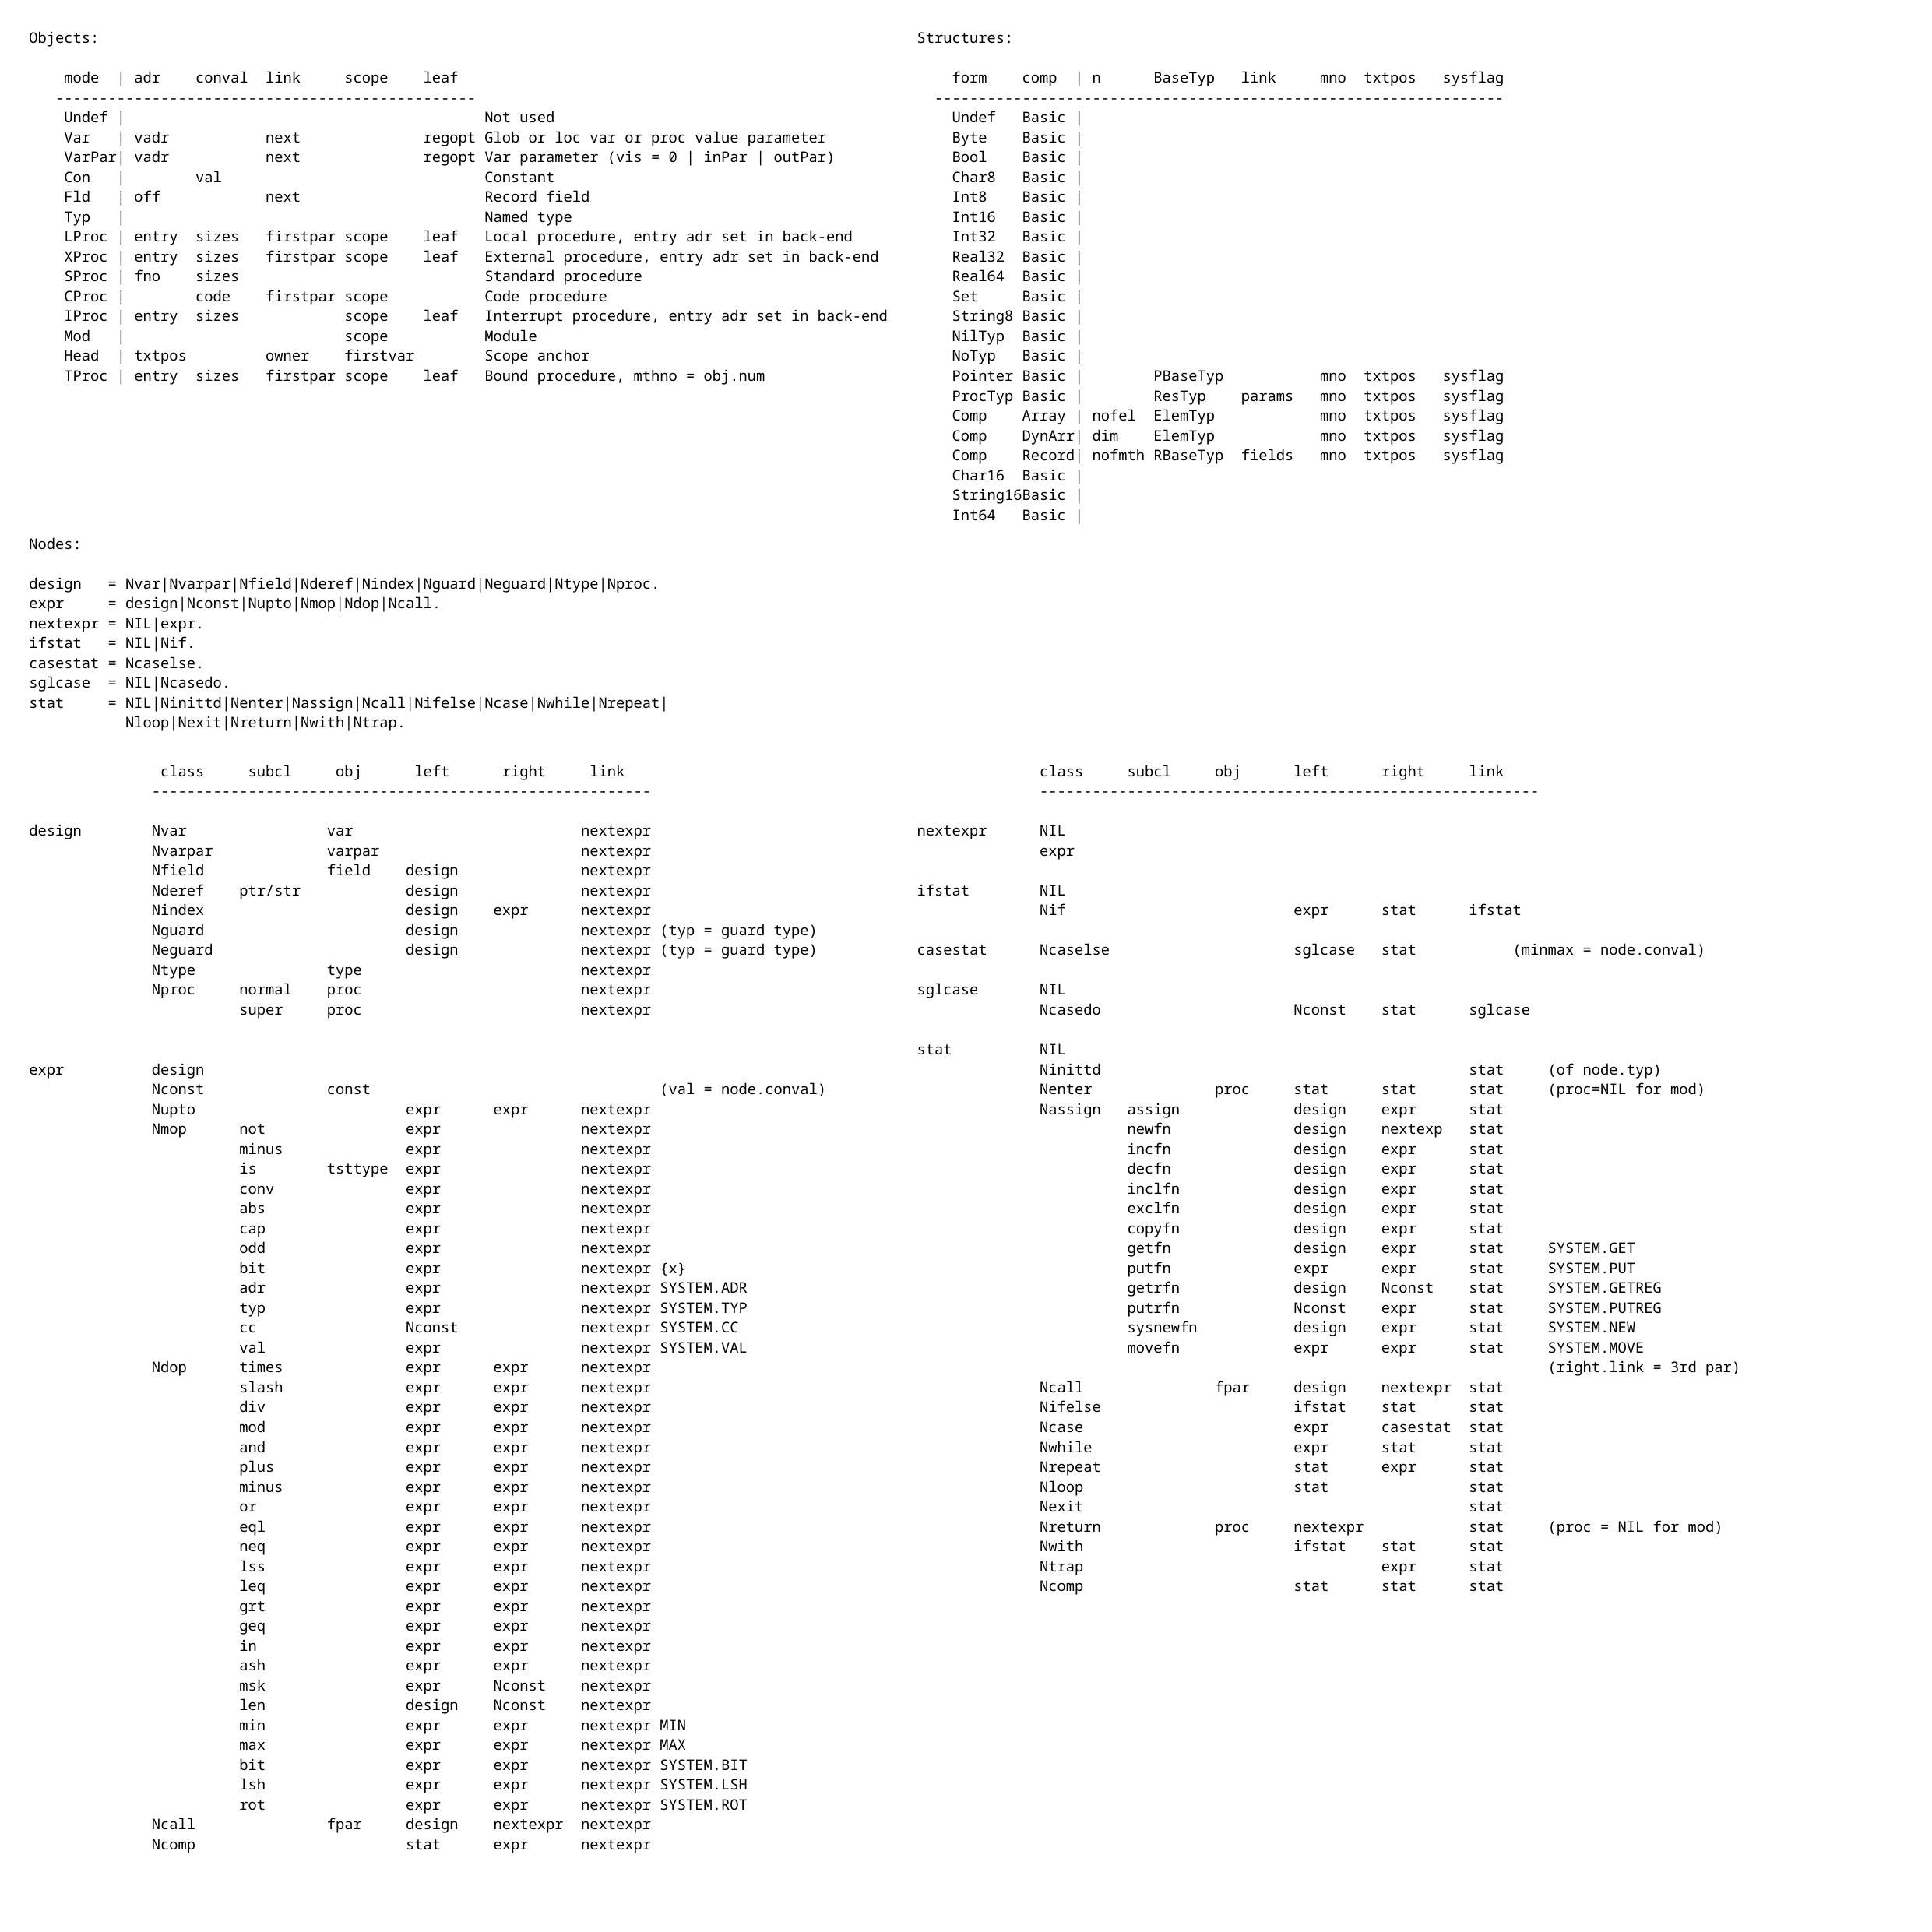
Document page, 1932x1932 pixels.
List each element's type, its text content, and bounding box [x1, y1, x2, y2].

table_cell class subcl obj left right link --------------------------------------------------------- design Nvar var nextexpr Nvarpar varpar nextexpr Nfield field design nextexpr Nderef ptr/str design nextexpr Nindex design expr nextexpr Nguard design nextexpr (typ = guard type) Neguard design nextexpr (typ = guard type) Ntype type nextexpr Nproc normal proc nextexpr super proc nextexpr expr design Nconst const (val = node.conval) Nupto expr expr nextexpr Nmop not expr nextexpr minus expr nextexpr is tsttype expr nextexpr conv expr nextexpr abs expr nextexpr cap expr nextexpr odd expr nextexpr bit expr nextexpr {x} adr expr nextexpr SYSTEM.ADR typ expr nextexpr SYSTEM.TYP cc Nconst nextexpr SYSTEM.CC val expr nextexpr SYSTEM.VAL Ndop times expr expr nextexpr slash expr expr nextexpr div expr expr nextexpr mod expr expr nextexpr and expr expr nextexpr plus expr expr nextexpr minus expr expr nextexpr or expr expr nextexpr eql expr expr nextexpr neq expr expr nextexpr lss expr expr nextexpr leq expr expr nextexpr grt expr expr nextexpr geq expr expr nextexpr in expr expr nextexpr ash expr expr nextexpr msk expr Nconst nextexpr len design Nconst nextexpr min expr expr nextexpr MIN max expr expr nextexpr MAX bit expr expr nextexpr SYSTEM.BIT lsh expr expr nextexpr SYSTEM.LSH rot expr expr nextexpr SYSTEM.ROT Ncall fpar design nextexpr nextexpr Ncomp stat expr nextexpr [24, 756, 913, 1898]
table_cell Nodes: design = Nvar|Nvarpar|Nfield|Nderef|Nindex|Nguard|Neguard|Ntype|Nproc. expr = design|Nconst|Nupto|Nmop|Ndop|Ncall. nextexpr = NIL|expr. ifstat = NIL|Nif. casestat = Ncaselse. sglcase = NIL|Ncasedo. stat = NIL|Ninittd|Nenter|Nassign|Ncall|Nifelse|Ncase|Nwhile|Nrepeat| Nloop|Nexit|Nreturn|Nwith|Ntrap. [24, 529, 913, 756]
table_cell class subcl obj left right link --------------------------------------------------------- nextexpr NIL expr ifstat NIL Nif expr stat ifstat casestat Ncaselse sglcase stat (minmax = node.conval) sglcase NIL Ncasedo Nconst stat sglcase stat NIL Ninittd stat (of node.typ) Nenter proc stat stat stat (proc=NIL for mod) Nassign assign design expr stat newfn design nextexp stat incfn design expr stat decfn design expr stat inclfn design expr stat exclfn design expr stat copyfn design expr stat getfn design expr stat SYSTEM.GET putfn expr expr stat SYSTEM.PUT getrfn design Nconst stat SYSTEM.GETREG putrfn Nconst expr stat SYSTEM.PUTREG sysnewfn design expr stat SYSTEM.NEW movefn expr expr stat SYSTEM.MOVE (right.link = 3rd par) Ncall fpar design nextexpr stat Nifelse ifstat stat stat Ncase expr casestat stat Nwhile expr stat stat Nrepeat stat expr stat Nloop stat stat Nexit stat Nreturn proc nextexpr stat (proc = NIL for mod) Nwith ifstat stat stat Ntrap expr stat Ncomp stat stat stat [913, 756, 1910, 1898]
table_header Objects: mode | adr conval link scope leaf ------------------------------------------------ Undef | Not used Var | vadr next regopt Glob or loc var or proc value parameter VarPar| vadr next regopt Var parameter (vis = 0 | inPar | outPar) Con | val Constant Fld | off next Record field Typ | Named type LProc | entry sizes firstpar scope leaf Local procedure, entry adr set in back-end XProc | entry sizes firstpar scope leaf External procedure, entry adr set in back-end SProc | fno sizes Standard procedure CProc | code firstpar scope Code procedure IProc | entry sizes scope leaf Interrupt procedure, entry adr set in back-end Mod | scope Module Head | txtpos owner firstvar Scope anchor TProc | entry sizes firstpar scope leaf Bound procedure, mthno = obj.num [24, 23, 913, 529]
table_header Structures: form comp | n BaseTyp link mno txtpos sysflag ----------------------------------------------------------------- Undef Basic | Byte Basic | Bool Basic | Char8 Basic | Int8 Basic | Int16 Basic | Int32 Basic | Real32 Basic | Real64 Basic | Set Basic | String8 Basic | NilTyp Basic | NoTyp Basic | Pointer Basic | PBaseTyp mno txtpos sysflag ProcTyp Basic | ResTyp params mno txtpos sysflag Comp Array | nofel ElemTyp mno txtpos sysflag Comp DynArr| dim ElemTyp mno txtpos sysflag Comp Record| nofmth RBaseTyp fields mno txtpos sysflag Char16 Basic | String16Basic | Int64 Basic | [913, 23, 1910, 529]
table_cell [913, 529, 1910, 756]
